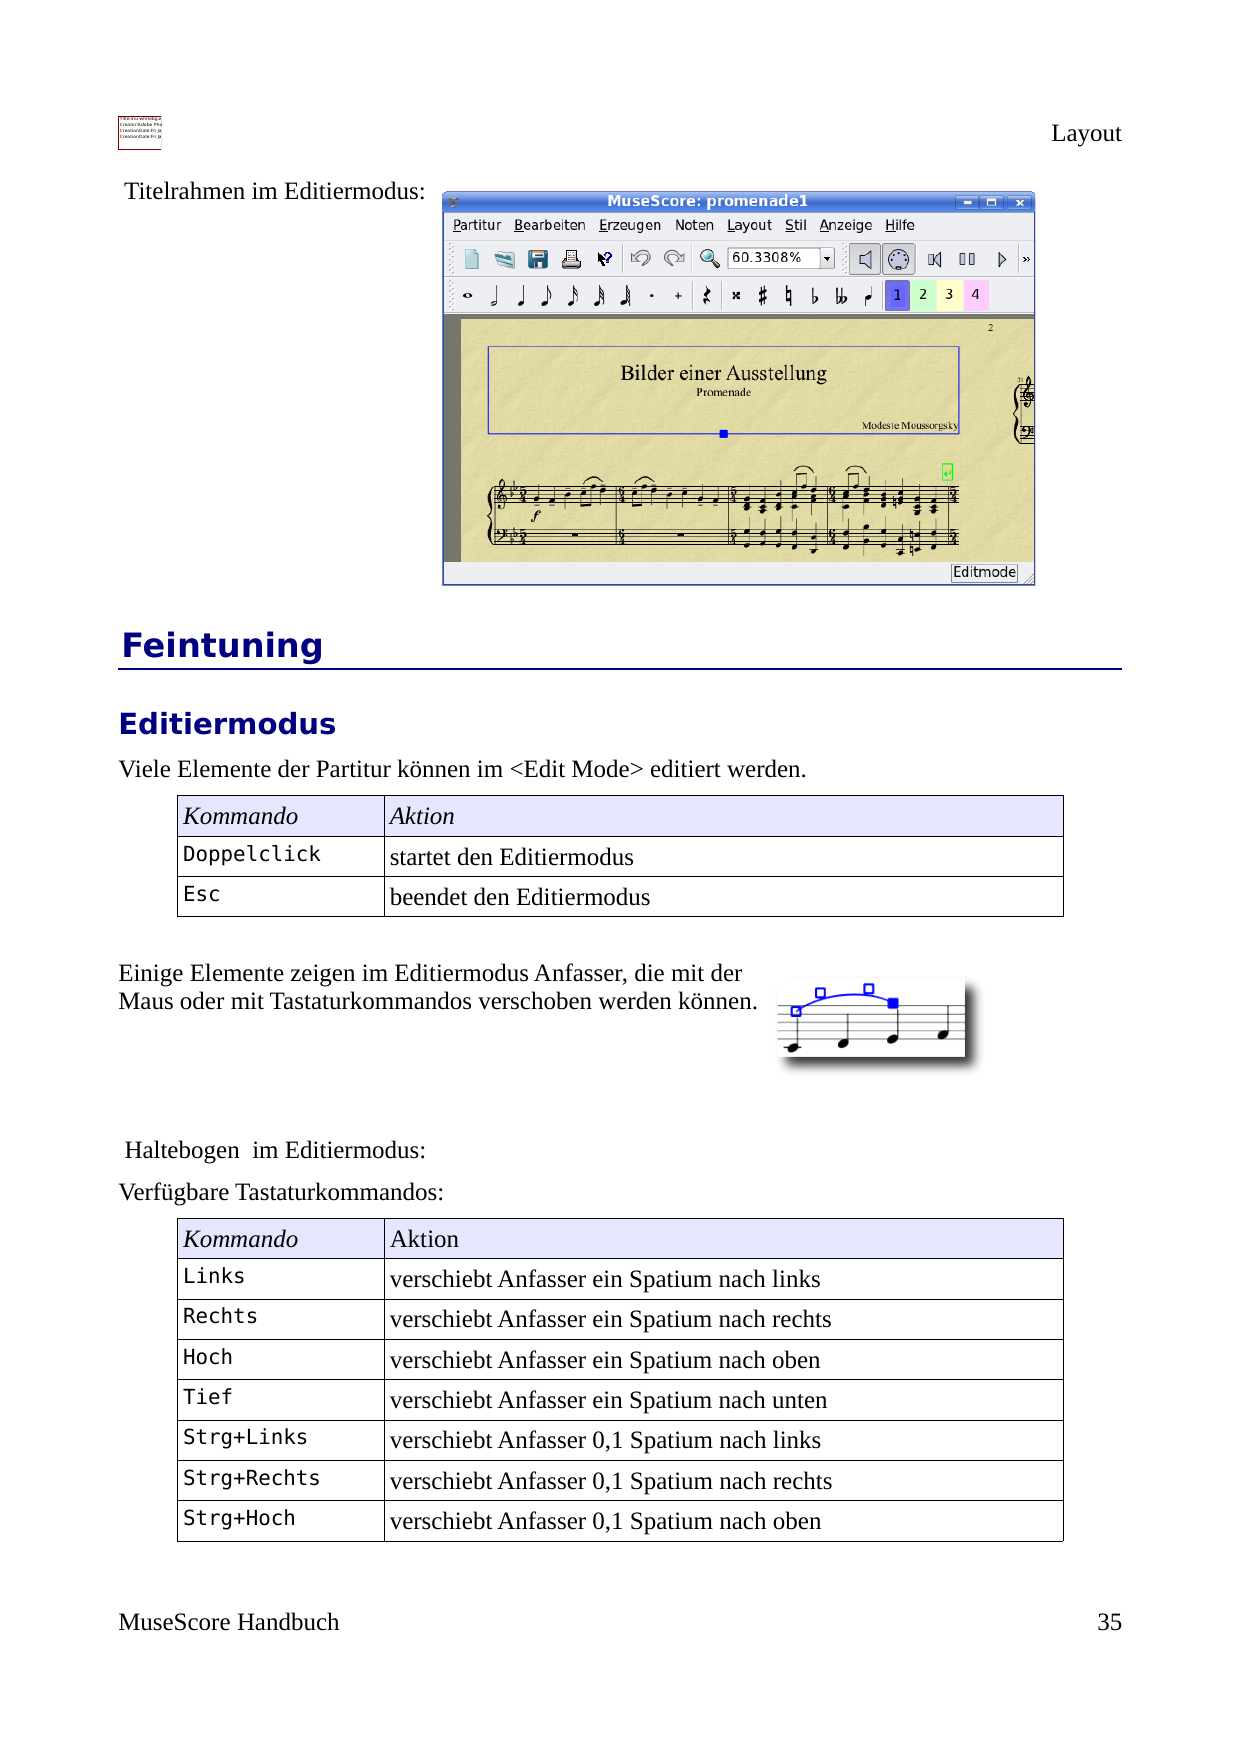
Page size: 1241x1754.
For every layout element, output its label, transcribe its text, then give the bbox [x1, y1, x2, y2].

table_cell Esc [178, 877, 384, 916]
table_cell Doppelclick [178, 837, 384, 876]
table_cell verschiebt Anfasser ein Spatium nach rechts [385, 1300, 1063, 1339]
table_cell verschiebt Anfasser ein Spatium nach oben [385, 1340, 1063, 1379]
table_header Kommando [178, 1219, 384, 1258]
text Viele Elemente der Partitur können im <Edit Mode> editiert werden. [118, 754, 1004, 783]
table_header Kommando [178, 796, 384, 836]
table_cell startet den Editiermodus [385, 837, 1063, 876]
text Verfügbare Tastaturkommandos: [118, 1177, 1004, 1206]
subtitle Feintuning [118, 623, 1122, 668]
subtitle Editiermodus [118, 708, 1122, 742]
text Einige Elemente zeigen im Editiermodus Anfasser, die mit der Maus oder mit Tastaturkommandos verschoben werden können. [118, 958, 1004, 1082]
text Titelrahmen im Editiermodus: [118, 176, 1004, 191]
table_cell verschiebt Anfasser 0,1 Spatium nach links [385, 1421, 1063, 1460]
table_cell Links [178, 1259, 384, 1299]
table_cell Hoch [178, 1340, 384, 1379]
table_header Aktion [385, 796, 1063, 836]
table_cell Strg+Links [178, 1421, 384, 1460]
table_cell Tief [178, 1380, 384, 1419]
table_cell verschiebt Anfasser ein Spatium nach unten [385, 1380, 1063, 1419]
table_header Aktion [385, 1219, 1063, 1258]
table_cell verschiebt Anfasser ein Spatium nach links [385, 1259, 1063, 1299]
table_cell Rechts [178, 1300, 384, 1339]
table_cell beendet den Editiermodus [385, 877, 1063, 916]
text Haltebogen im Editiermodus: [118, 1136, 1004, 1164]
picture [770, 971, 990, 1082]
table_cell verschiebt Anfasser 0,1 Spatium nach oben [385, 1501, 1063, 1541]
table_cell verschiebt Anfasser 0,1 Spatium nach rechts [385, 1461, 1063, 1500]
picture [442, 191, 1036, 586]
table_cell Strg+Hoch [178, 1501, 384, 1541]
table_cell Strg+Rechts [178, 1461, 384, 1500]
